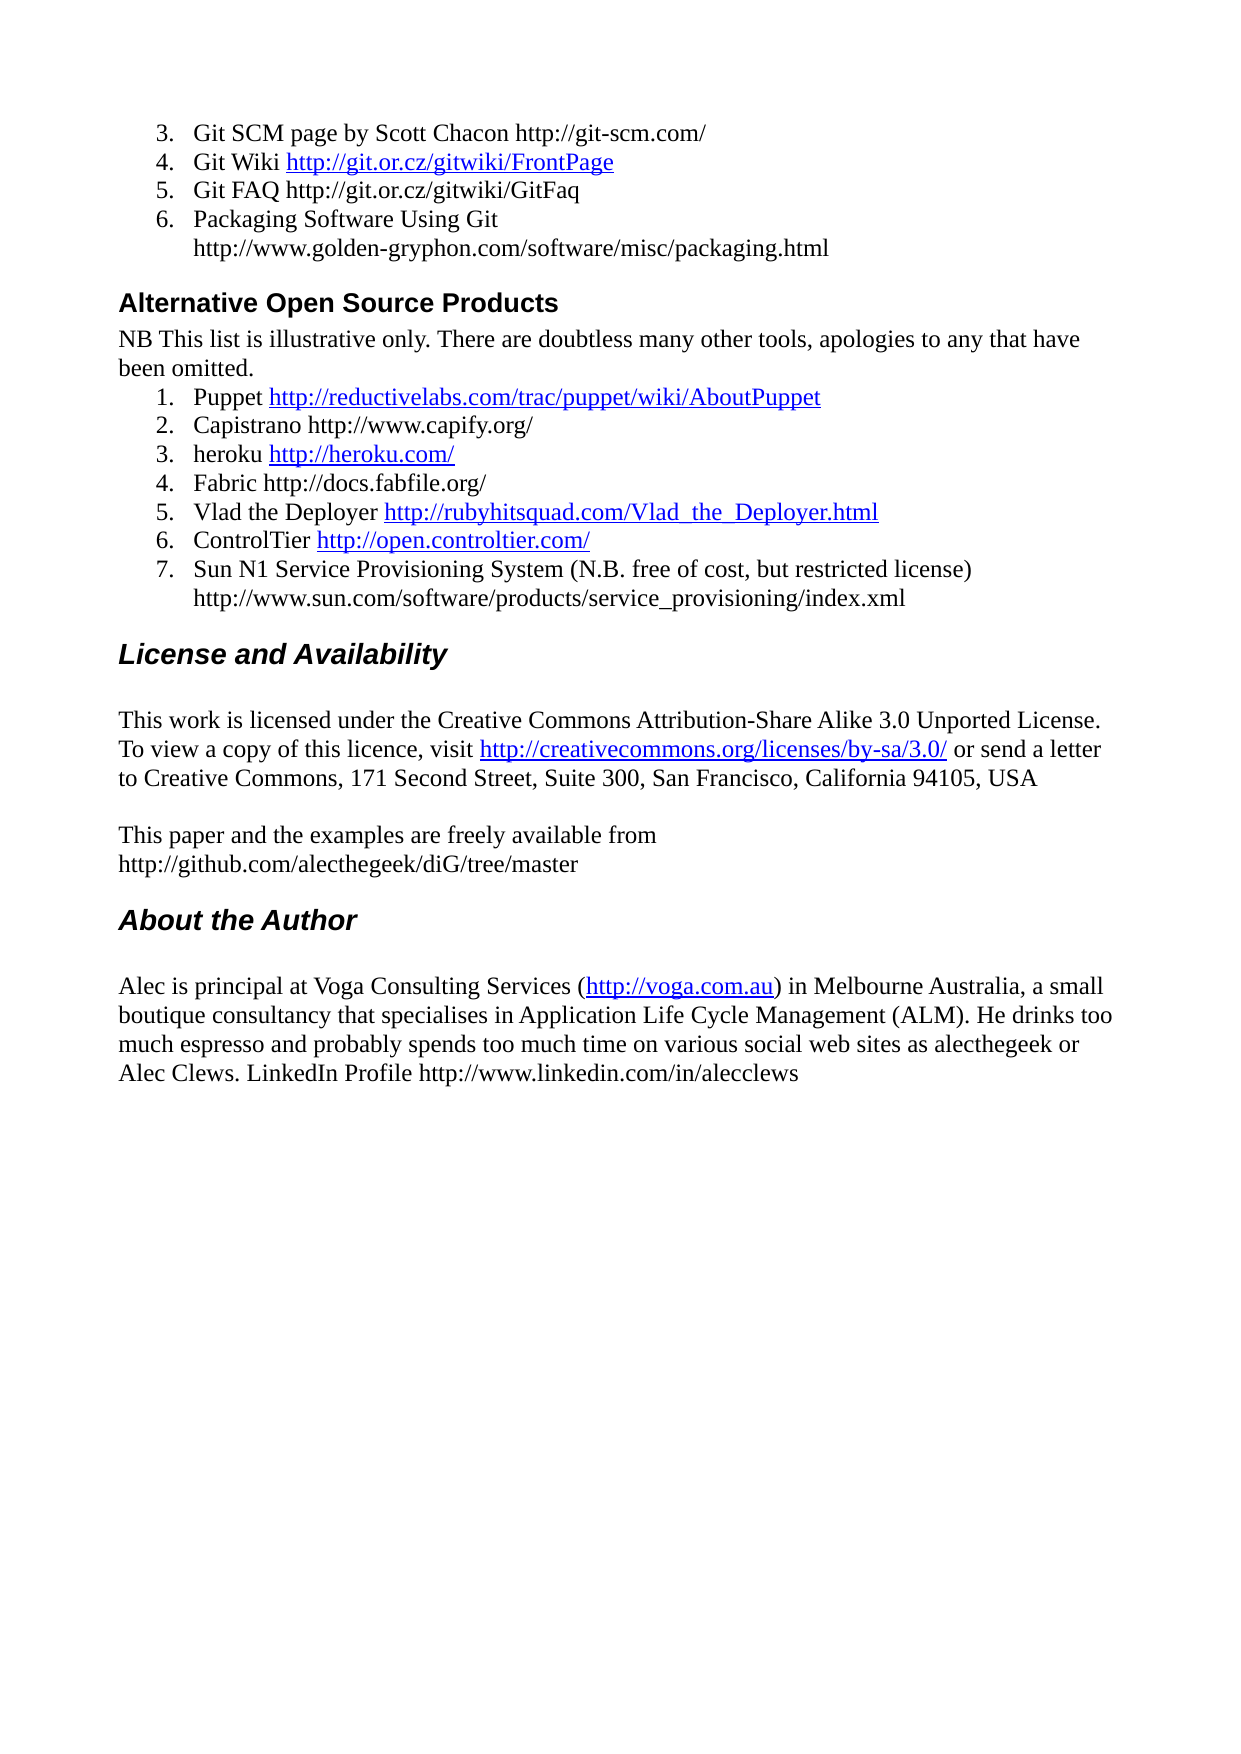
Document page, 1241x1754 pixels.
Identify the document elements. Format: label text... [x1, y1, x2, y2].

list Fabric http://docs.fabfile.org/ [156, 468, 1122, 497]
text NB This list is illustrative only. There are doubtless many other tools, apologies to any that have been omitted. [118, 324, 1122, 382]
subtitle About the Author [118, 903, 1122, 936]
text This paper and the examples are freely available from http://github.com/alecthegeek/diG/tree/master [118, 820, 1122, 878]
list Packaging Software Using Git http://www.golden-gryphon.com/software/misc/packaging.html [156, 204, 1122, 262]
list Sun N1 Service Provisioning System (N.B. free of cost, but restricted license) http://www.sun.com/software/products/service_provisioning/index.xml [156, 554, 1122, 612]
list Git FAQ http://git.or.cz/gitwiki/GitFaq [156, 176, 1122, 204]
text This work is licensed under the Creative Commons Attribution-Share Alike 3.0 Unported License. To view a copy of this licence, visit http://creativecommons.org/licenses/by-sa/3.0/ or send a letter to Creative Commons, 171 Second Street, Suite 300, San Francisco, California 94105, USA [118, 705, 1122, 792]
subtitle Alternative Open Source Products [118, 287, 1122, 318]
subtitle License and Availability [118, 637, 1122, 670]
list Puppet http://reductivelabs.com/trac/puppet/wiki/AboutPuppet [156, 382, 1122, 411]
text Alec is principal at Voga Consulting Services (http://voga.com.au) in Melbourne Australia, a small boutique consultancy that specialises in Application Life Cycle Management (ALM). He drinks too much espresso and probably spends too much time on various social web sites as alecthegeek or Alec Clews. LinkedIn Profile http://www.linkedin.com/in/alecclews [118, 971, 1122, 1086]
list Git SCM page by Scott Chacon http://git-scm.com/ [156, 118, 1122, 147]
list heroku http://heroku.com/ [156, 439, 1122, 468]
list Git Wiki http://git.or.cz/gitwiki/FrontPage [156, 147, 1122, 176]
list Capistrano http://www.capify.org/ [156, 411, 1122, 439]
list Vlad the Deployer http://rubyhitsquad.com/Vlad_the_Deployer.html [156, 497, 1122, 526]
list ControlTier http://open.controltier.com/ [156, 526, 1122, 554]
